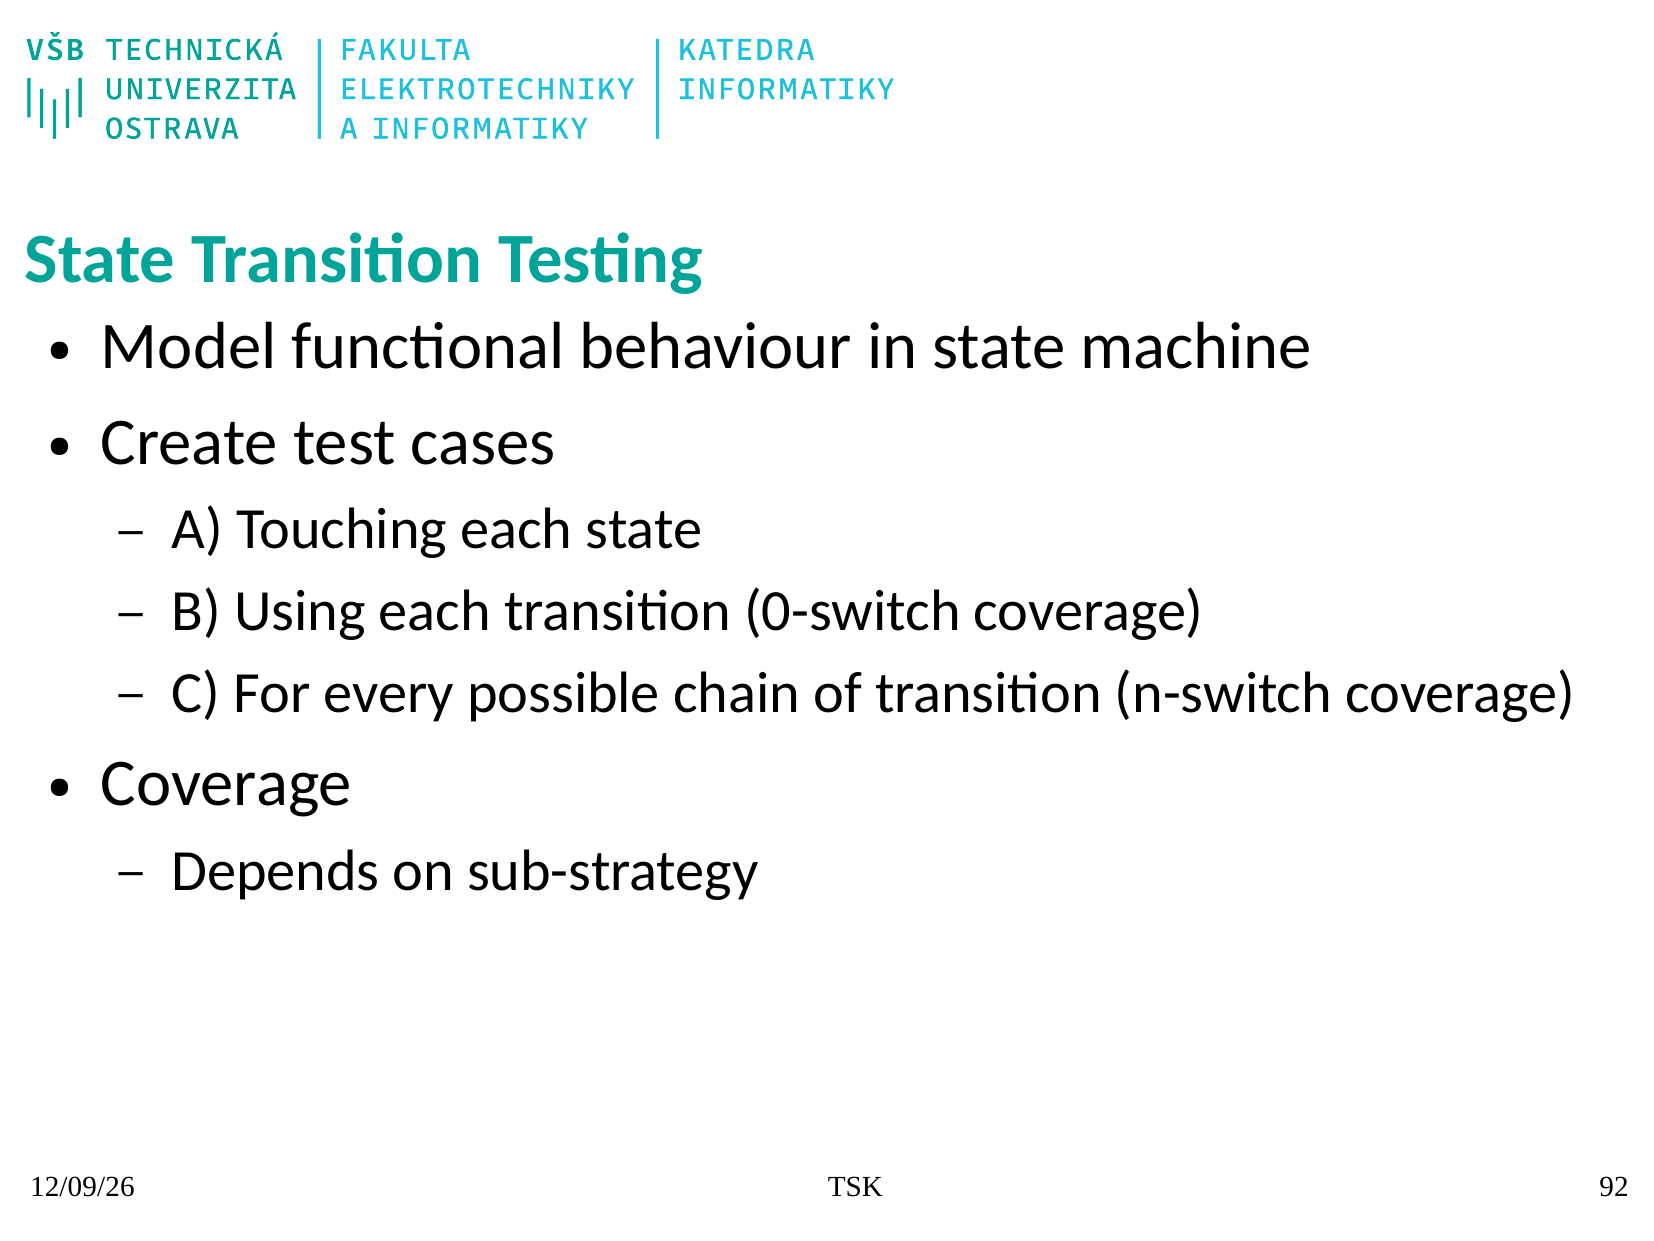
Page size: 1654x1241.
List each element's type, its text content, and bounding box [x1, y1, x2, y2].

picture [26, 31, 894, 139]
title State Transition Testing [24, 169, 1629, 300]
list Model functional behaviour in state machine Create test cases A) Touching each state B) Using each transition (0-switch coverage) C) For every possible chain of transition (n-switch coverage) Coverage Depends on sub-strategy [30, 318, 1629, 1146]
